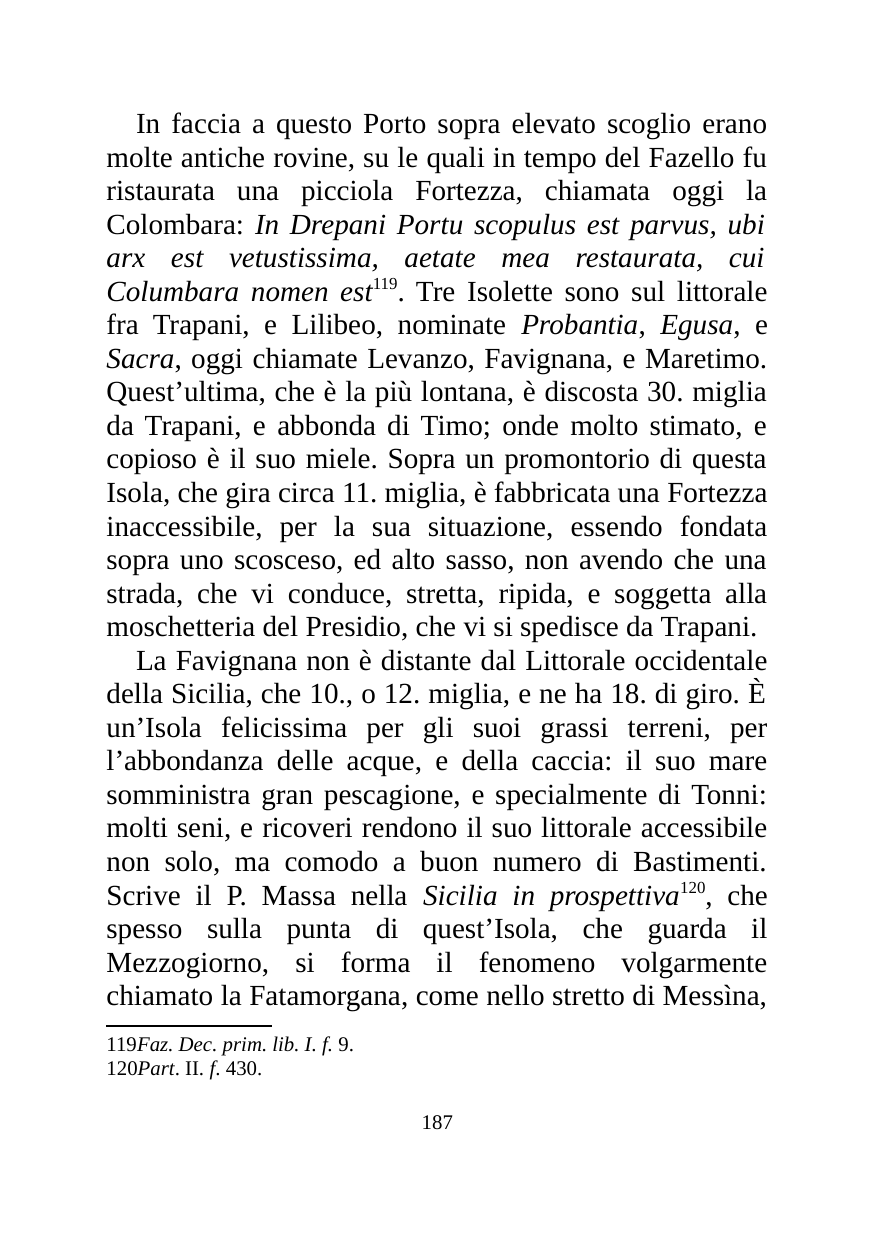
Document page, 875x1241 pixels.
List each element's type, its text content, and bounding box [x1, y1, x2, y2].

text In faccia a questo Porto sopra elevato scoglio erano molte antiche rovine, su le quali in tempo del Fazello fu ristaurata una picciola Fortezza, chiamata oggi la Colombara: In Drepani Portu scopulus est parvus, ubi arx est vetustissima, aetate mea restaurata, cui Columbara nomen est. Tre Isolette sono sul littorale fra Trapani, e Lilibeo, nominate Probantia, Egusa, e Sacra, oggi chiamate Levanzo, Favignana, e Maretimo. Quest’ultima, che è la più lontana, è discosta 30. miglia da Trapani, e abbonda di Timo; onde molto stimato, e copioso è il suo miele. Sopra un promontorio di questa Isola, che gira circa 11. miglia, è fabbricata una Fortezza inaccessibile, per la sua situazione, essendo fondata sopra uno scosceso, ed alto sasso, non avendo che una strada, che vi conduce, stretta, ripida, e soggetta alla moschetteria del Presidio, che vi si spedisce da Trapani. [106, 106, 768, 643]
text Faz. Dec. prim. lib. I. f. 9. [106, 1032, 768, 1056]
text Part. II. f. 430. [106, 1056, 768, 1080]
text La Favignana non è distante dal Littorale occidentale della Sicilia, che 10., o 12. miglia, e ne ha 18. di giro. È un’Isola felicissima per gli suoi grassi terreni, per l’abbondanza delle acque, e della caccia: il suo mare somministra gran pescagione, e specialmente di Tonni: molti seni, e ricoveri rendono il suo littorale accessibile non solo, ma comodo a buon numero di Bastimenti. Scrive il P. Massa nella Sicilia in prospettiva, che spesso sulla punta di quest’Isola, che guarda il Mezzogiorno, si forma il fenomeno volgarmente chiamato la Fatamorgana, come nello stretto di Messìna, [106, 643, 768, 1012]
